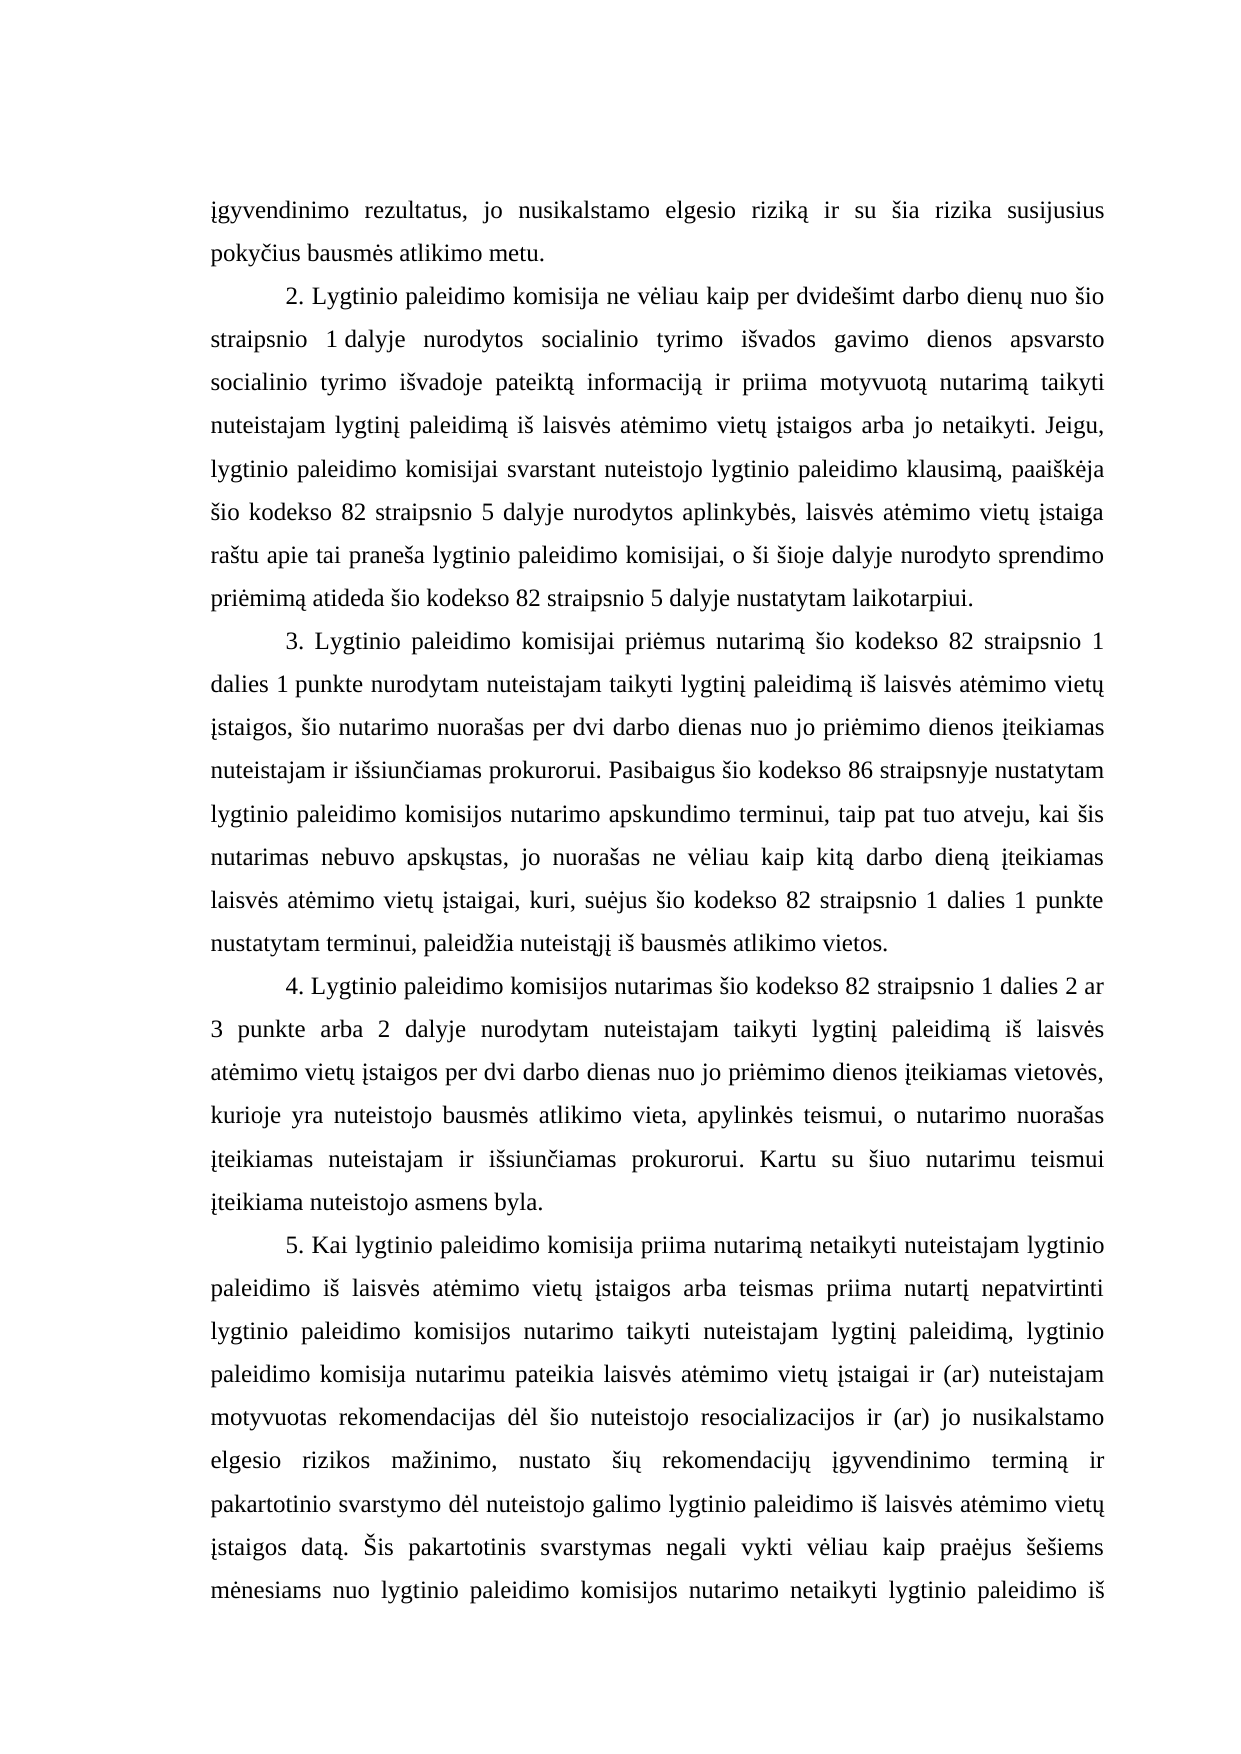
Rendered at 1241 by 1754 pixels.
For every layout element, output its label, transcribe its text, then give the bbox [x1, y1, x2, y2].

text 3. Lygtinio paleidimo komisijai priėmus nutarimą šio kodekso 82 straipsnio 1 dalies 1 punkte nurodytam nuteistajam taikyti lygtinį paleidimą iš laisvės atėmimo vietų įstaigos, šio nutarimo nuorašas per dvi darbo dienas nuo jo priėmimo dienos įteikiamas nuteistajam ir išsiunčiamas prokurorui. Pasibaigus šio kodekso 86 straipsnyje nustatytam lygtinio paleidimo komisijos nutarimo apskundimo terminui, taip pat tuo atveju, kai šis nutarimas nebuvo apskųstas, jo nuorašas ne vėliau kaip kitą darbo dieną įteikiamas laisvės atėmimo vietų įstaigai, kuri, suėjus šio kodekso 82 straipsnio 1 dalies 1 punkte nustatytam terminui, paleidžia nuteistąjį iš bausmės atlikimo vietos. [210, 626, 1105, 957]
text 5. Kai lygtinio paleidimo komisija priima nutarimą netaikyti nuteistajam lygtinio paleidimo iš laisvės atėmimo vietų įstaigos arba teismas priima nutartį nepatvirtinti lygtinio paleidimo komisijos nutarimo taikyti nuteistajam lygtinį paleidimą, lygtinio paleidimo komisija nutarimu pateikia laisvės atėmimo vietų įstaigai ir (ar) nuteistajam motyvuotas rekomendacijas dėl šio nuteistojo resocializacijos ir (ar) jo nusikalstamo elgesio rizikos mažinimo, nustato šių rekomendacijų įgyvendinimo terminą ir pakartotinio svarstymo dėl nuteistojo galimo lygtinio paleidimo iš laisvės atėmimo vietų įstaigos datą. Šis pakartotinis svarstymas negali vykti vėliau kaip praėjus šešiems mėnesiams nuo lygtinio paleidimo komisijos nutarimo netaikyti lygtinio paleidimo iš [210, 1230, 1105, 1604]
text 2. Lygtinio paleidimo komisija ne vėliau kaip per dvidešimt darbo dienų nuo šio straipsnio 1 dalyje nurodytos socialinio tyrimo išvados gavimo dienos apsvarsto socialinio tyrimo išvadoje pateiktą informaciją ir priima motyvuotą nutarimą taikyti nuteistajam lygtinį paleidimą iš laisvės atėmimo vietų įstaigos arba jo netaikyti. Jeigu, lygtinio paleidimo komisijai svarstant nuteistojo lygtinio paleidimo klausimą, paaiškėja šio kodekso 82 straipsnio 5 dalyje nurodytos aplinkybės, laisvės atėmimo vietų įstaiga raštu apie tai praneša lygtinio paleidimo komisijai, o ši šioje dalyje nurodyto sprendimo priėmimą atideda šio kodekso 82 straipsnio 5 dalyje nustatytam laikotarpiui. [210, 281, 1105, 612]
text įgyvendinimo rezultatus, jo nusikalstamo elgesio riziką ir su šia rizika susijusius pokyčius bausmės atlikimo metu. [210, 195, 1105, 267]
text 4. Lygtinio paleidimo komisijos nutarimas šio kodekso 82 straipsnio 1 dalies 2 ar 3 punkte arba 2 dalyje nurodytam nuteistajam taikyti lygtinį paleidimą iš laisvės atėmimo vietų įstaigos per dvi darbo dienas nuo jo priėmimo dienos įteikiamas vietovės, kurioje yra nuteistojo bausmės atlikimo vieta, apylinkės teismui, o nutarimo nuorašas įteikiamas nuteistajam ir išsiunčiamas prokurorui. Kartu su šiuo nutarimu teismui įteikiama nuteistojo asmens byla. [210, 971, 1105, 1216]
